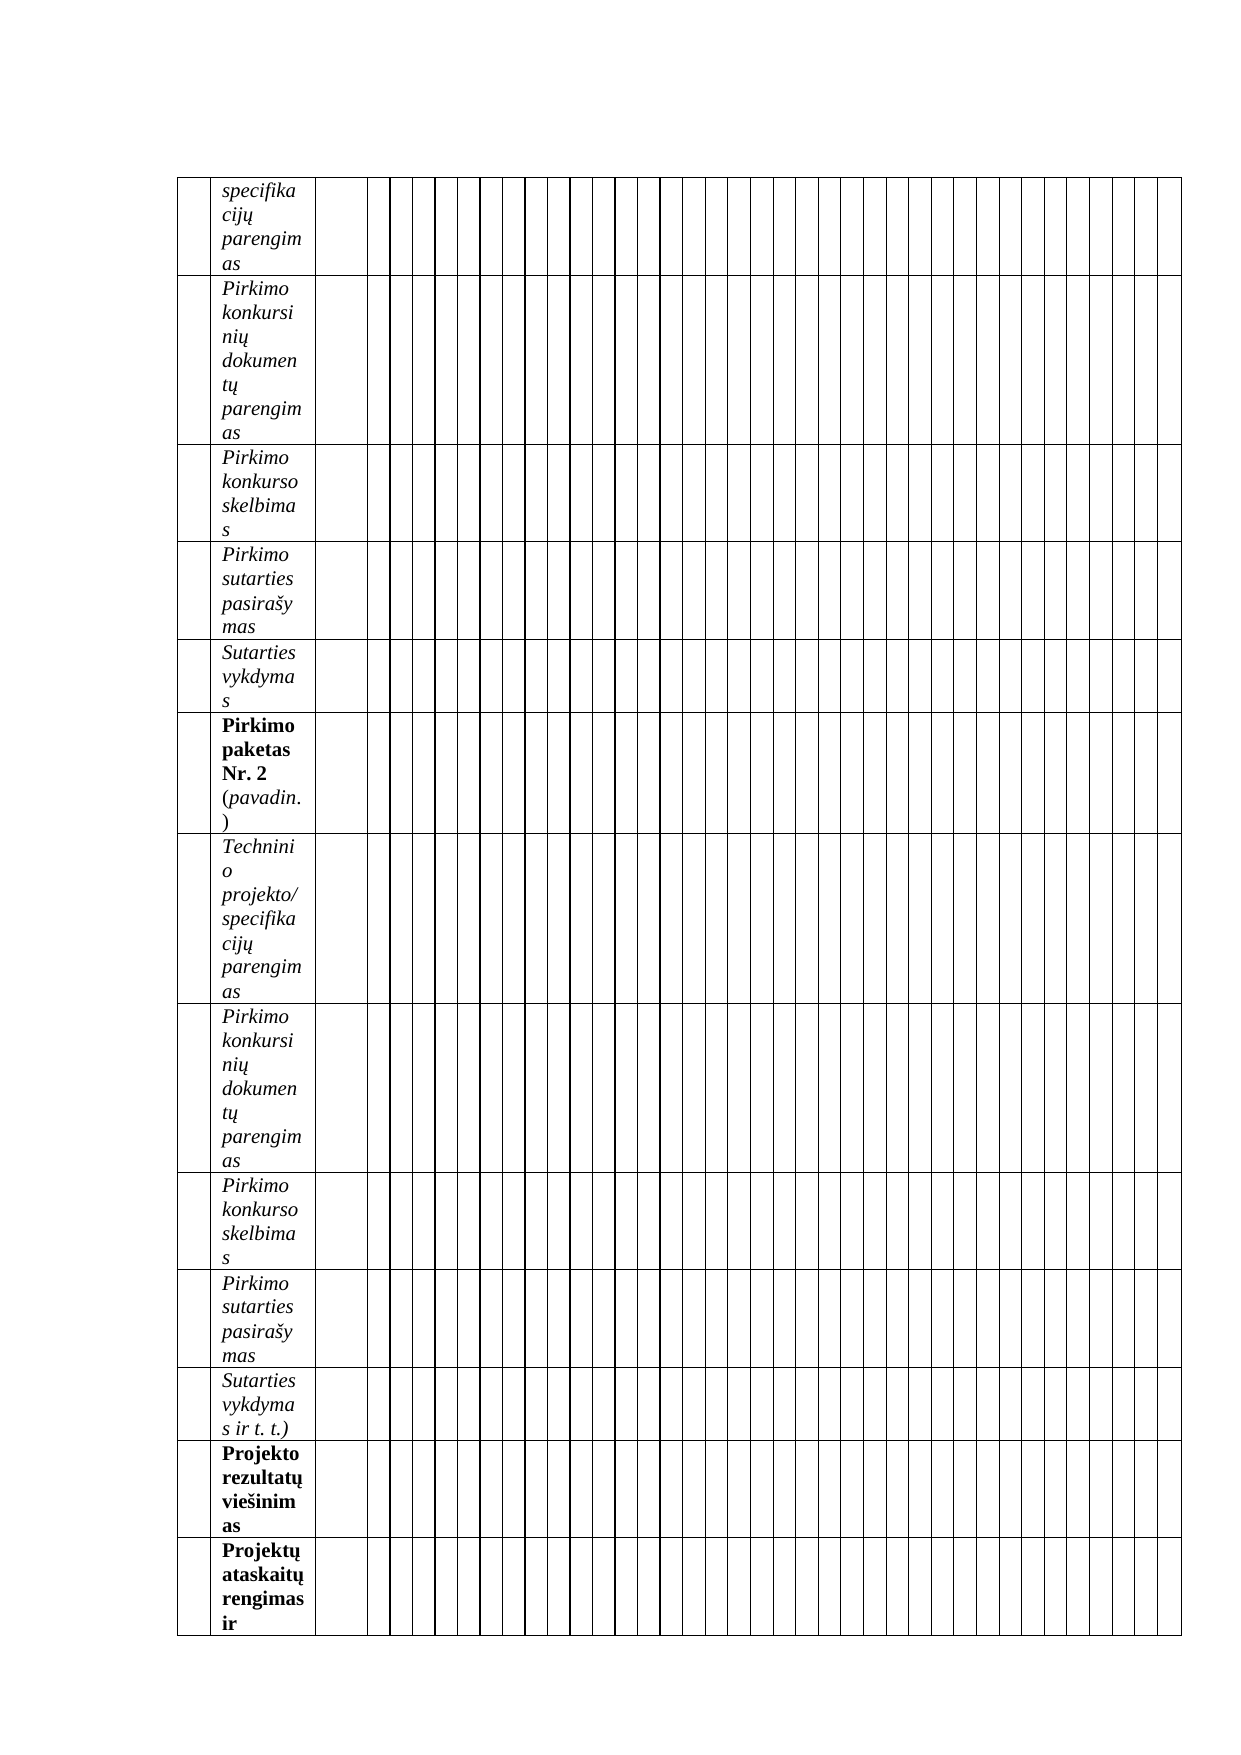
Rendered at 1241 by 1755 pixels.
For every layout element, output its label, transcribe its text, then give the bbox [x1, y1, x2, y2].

table_cell [616, 1441, 637, 1537]
table_cell [909, 1368, 931, 1440]
table_cell [864, 1441, 886, 1537]
table_cell [977, 713, 999, 833]
table_cell [593, 1173, 614, 1269]
table_cell [458, 1004, 479, 1172]
table_cell [368, 1368, 389, 1440]
table_cell [638, 1173, 659, 1269]
table_cell [728, 1538, 750, 1634]
table_cell [751, 1270, 773, 1367]
table_cell [1090, 1538, 1112, 1634]
table_cell [1067, 1441, 1089, 1537]
table_cell [1022, 542, 1044, 638]
table_cell [458, 1173, 479, 1269]
table_cell [178, 1368, 210, 1440]
table_cell [683, 1538, 705, 1634]
table_cell [932, 1538, 953, 1634]
table_cell [661, 640, 682, 712]
table_cell [526, 276, 547, 444]
table_cell [571, 542, 592, 638]
table_cell [413, 1441, 434, 1537]
table_cell [368, 1441, 389, 1537]
table_cell [616, 1004, 637, 1172]
table_cell [796, 1538, 818, 1634]
table_cell [638, 834, 659, 1003]
table_cell [368, 834, 389, 1003]
table_cell [1000, 276, 1021, 444]
table_cell [503, 1004, 524, 1172]
table_cell [751, 542, 773, 638]
table_cell [638, 276, 659, 444]
table_cell [683, 834, 705, 1003]
table_cell [481, 1368, 502, 1440]
table_cell [571, 1173, 592, 1269]
table_cell [1067, 1004, 1089, 1172]
table_cell [841, 1441, 863, 1537]
table_cell [661, 834, 682, 1003]
table_cell [1022, 1441, 1044, 1537]
table_cell [1135, 1173, 1157, 1269]
table_cell [458, 713, 479, 833]
table_cell [1000, 1004, 1021, 1172]
table_cell [1045, 834, 1066, 1003]
table_cell [841, 834, 863, 1003]
table_cell [887, 542, 908, 638]
table_cell [638, 445, 659, 541]
table_cell [954, 1173, 976, 1269]
table_cell [1113, 178, 1134, 274]
table_cell [368, 445, 389, 541]
table_cell [728, 1270, 750, 1367]
table_cell [481, 1441, 502, 1537]
table_cell [887, 1441, 908, 1537]
table_cell [751, 1173, 773, 1269]
table_cell [1022, 1538, 1044, 1634]
table_cell [593, 640, 614, 712]
table_cell [481, 1538, 502, 1634]
table_cell [954, 1538, 976, 1634]
table_cell [683, 1368, 705, 1440]
table_cell [571, 276, 592, 444]
table_cell [1000, 1173, 1021, 1269]
table_cell [864, 445, 886, 541]
table_cell [1067, 1270, 1089, 1367]
table_cell [1135, 1441, 1157, 1537]
table_cell [638, 1368, 659, 1440]
table_cell [178, 1004, 210, 1172]
table_cell [481, 1270, 502, 1367]
table_cell [1000, 1270, 1021, 1367]
table_cell [593, 1004, 614, 1172]
table_cell [593, 1270, 614, 1367]
table_cell [593, 834, 614, 1003]
table_cell [458, 445, 479, 541]
table_cell [864, 1368, 886, 1440]
table_cell [1158, 1441, 1181, 1537]
table_cell [1045, 713, 1066, 833]
table_cell [413, 542, 434, 638]
table_cell [391, 640, 412, 712]
table_cell [661, 542, 682, 638]
table_cell [526, 713, 547, 833]
table_cell [368, 1004, 389, 1172]
table_cell [683, 640, 705, 712]
table_cell [548, 1004, 569, 1172]
table_cell [774, 1173, 795, 1269]
table_cell [1158, 276, 1181, 444]
table_cell [316, 1173, 367, 1269]
table_cell [819, 178, 840, 274]
table_cell Pirkimo konkurso skelbimas [211, 1173, 315, 1269]
table_cell [864, 713, 886, 833]
table_cell [616, 178, 637, 274]
table_cell [1135, 834, 1157, 1003]
table_cell [796, 1368, 818, 1440]
table_cell [1000, 834, 1021, 1003]
table_cell [526, 1004, 547, 1172]
table_cell [1135, 542, 1157, 638]
table_cell [1135, 1270, 1157, 1367]
table_cell Techninio projekto/specifikacijų parengimas [211, 834, 315, 1003]
table_cell [751, 1441, 773, 1537]
table_cell [503, 640, 524, 712]
table_cell [864, 834, 886, 1003]
table_cell [368, 1538, 389, 1634]
table_cell [841, 1368, 863, 1440]
table_cell [481, 276, 502, 444]
table_cell [706, 713, 727, 833]
table_cell [526, 640, 547, 712]
table_cell [1113, 1270, 1134, 1367]
table_cell [683, 1173, 705, 1269]
table_cell [1022, 713, 1044, 833]
table_cell [1090, 1173, 1112, 1269]
table_cell [977, 276, 999, 444]
table_cell [616, 713, 637, 833]
table_cell [909, 276, 931, 444]
table_cell [503, 1441, 524, 1537]
table_cell [548, 1270, 569, 1367]
table_cell [316, 713, 367, 833]
table_cell [548, 445, 569, 541]
table_cell [316, 542, 367, 638]
table_cell Pirkimo paketas Nr. 2 (pavadin.) [211, 713, 315, 833]
table_cell [593, 1538, 614, 1634]
table_cell [774, 640, 795, 712]
table_cell [1000, 1538, 1021, 1634]
table_cell [1135, 276, 1157, 444]
table_cell [1158, 178, 1181, 274]
table_cell [683, 178, 705, 274]
table_cell [526, 834, 547, 1003]
table_cell Pirkimo konkurso skelbimas [211, 445, 315, 541]
table_cell [503, 542, 524, 638]
table_cell [1067, 178, 1089, 274]
table_cell [841, 713, 863, 833]
table_cell [1045, 276, 1066, 444]
table_cell [368, 1173, 389, 1269]
table_cell [503, 713, 524, 833]
table_cell [316, 445, 367, 541]
table_cell [819, 542, 840, 638]
table_cell [841, 1538, 863, 1634]
table_cell [316, 640, 367, 712]
table_cell [932, 834, 953, 1003]
table_cell [1113, 276, 1134, 444]
table_cell [548, 178, 569, 274]
table_cell [1067, 542, 1089, 638]
table_cell [436, 1538, 457, 1634]
table_cell [841, 445, 863, 541]
table_cell [819, 1368, 840, 1440]
table_cell [593, 542, 614, 638]
table_cell specifikacijų parengimas [211, 178, 315, 274]
table_cell [819, 1270, 840, 1367]
table_cell [571, 1538, 592, 1634]
table_cell [1090, 834, 1112, 1003]
table_cell [887, 276, 908, 444]
table_cell [1000, 542, 1021, 638]
table_cell [1135, 640, 1157, 712]
table_cell [178, 1538, 210, 1634]
table_cell [178, 713, 210, 833]
table_cell [683, 1004, 705, 1172]
table_cell [751, 713, 773, 833]
table_cell [909, 1538, 931, 1634]
table_cell [178, 178, 210, 274]
table_cell [391, 1441, 412, 1537]
table_cell [616, 640, 637, 712]
table_cell [1045, 1538, 1066, 1634]
table_cell [178, 1441, 210, 1537]
table_cell [728, 1173, 750, 1269]
table_cell [458, 1270, 479, 1367]
table_cell [1090, 1004, 1112, 1172]
table_cell [458, 276, 479, 444]
table_cell [751, 445, 773, 541]
table_cell [571, 1441, 592, 1537]
table_cell [571, 1004, 592, 1172]
table_cell [1067, 1368, 1089, 1440]
table_cell [977, 1538, 999, 1634]
table_cell [436, 1368, 457, 1440]
table_cell [819, 276, 840, 444]
table_cell [436, 1270, 457, 1367]
table_cell [391, 445, 412, 541]
table_cell [368, 713, 389, 833]
table_cell [774, 1004, 795, 1172]
table_cell [774, 1538, 795, 1634]
table_cell [413, 1173, 434, 1269]
table_cell [887, 1538, 908, 1634]
table_cell [887, 640, 908, 712]
table_cell [819, 1004, 840, 1172]
table_cell [571, 1368, 592, 1440]
table_cell [481, 542, 502, 638]
table_cell [391, 1368, 412, 1440]
table_cell [1067, 1173, 1089, 1269]
table_cell [932, 276, 953, 444]
table_cell [413, 713, 434, 833]
table_cell [1022, 1004, 1044, 1172]
table_cell [887, 178, 908, 274]
table_cell [887, 1173, 908, 1269]
table_cell [954, 1004, 976, 1172]
table_cell [751, 640, 773, 712]
table_cell [316, 1270, 367, 1367]
table_cell [796, 1004, 818, 1172]
table_cell [796, 178, 818, 274]
table_cell [1022, 1173, 1044, 1269]
table_cell [1022, 445, 1044, 541]
table_cell [481, 1173, 502, 1269]
table_cell [932, 640, 953, 712]
table_cell [977, 1368, 999, 1440]
table_cell [841, 1173, 863, 1269]
table_cell [841, 1270, 863, 1367]
table_cell [368, 542, 389, 638]
table_cell [774, 1270, 795, 1367]
table_cell [954, 1270, 976, 1367]
table_cell [751, 1538, 773, 1634]
table_cell [819, 1538, 840, 1634]
table_cell [661, 1368, 682, 1440]
table_cell [841, 542, 863, 638]
table_cell [1000, 640, 1021, 712]
table_cell [178, 640, 210, 712]
table_cell [1045, 1004, 1066, 1172]
table_cell [728, 542, 750, 638]
table_cell [1113, 713, 1134, 833]
table_cell [751, 1004, 773, 1172]
table_cell [706, 445, 727, 541]
table_cell [774, 1441, 795, 1537]
table_cell [661, 1538, 682, 1634]
table_cell [683, 445, 705, 541]
table_cell [548, 713, 569, 833]
table_cell [1113, 1441, 1134, 1537]
table_cell [796, 445, 818, 541]
table_cell [616, 834, 637, 1003]
table_cell [1158, 1004, 1181, 1172]
table_cell [458, 1368, 479, 1440]
table_cell [841, 178, 863, 274]
table_cell [864, 640, 886, 712]
table_cell [436, 542, 457, 638]
table_cell [571, 834, 592, 1003]
table_cell [571, 1270, 592, 1367]
table_cell [909, 542, 931, 638]
table_cell [1158, 640, 1181, 712]
table_cell [571, 713, 592, 833]
table_cell [706, 1368, 727, 1440]
table_cell [796, 713, 818, 833]
table_cell [954, 713, 976, 833]
table_cell [661, 445, 682, 541]
table_cell [638, 1004, 659, 1172]
table_cell [571, 640, 592, 712]
table_cell [1113, 834, 1134, 1003]
table_cell [977, 640, 999, 712]
table_cell [436, 1173, 457, 1269]
table_cell [706, 542, 727, 638]
table_cell [1067, 276, 1089, 444]
table_cell [751, 1368, 773, 1440]
table_cell [706, 1173, 727, 1269]
table_cell [548, 1441, 569, 1537]
table_cell [503, 276, 524, 444]
table_cell [391, 1270, 412, 1367]
table_cell [526, 445, 547, 541]
table_cell [436, 713, 457, 833]
table_cell [864, 276, 886, 444]
table_cell [413, 178, 434, 274]
table_cell [841, 276, 863, 444]
table_cell [683, 542, 705, 638]
table_cell [503, 834, 524, 1003]
table_cell [819, 713, 840, 833]
table_cell [391, 178, 412, 274]
table_cell [683, 1270, 705, 1367]
table_cell [796, 1173, 818, 1269]
table_cell [1113, 542, 1134, 638]
table_cell [932, 445, 953, 541]
table_cell [909, 1173, 931, 1269]
table_cell [548, 640, 569, 712]
table_cell [819, 1173, 840, 1269]
table_cell [1045, 1173, 1066, 1269]
table_cell [503, 1368, 524, 1440]
table_cell [1045, 1441, 1066, 1537]
table_cell [593, 713, 614, 833]
table_cell [391, 276, 412, 444]
table_cell [864, 178, 886, 274]
table_cell [1022, 276, 1044, 444]
table_cell [841, 1004, 863, 1172]
table_cell [413, 445, 434, 541]
table_cell [683, 713, 705, 833]
table_cell [864, 1173, 886, 1269]
table_cell [1135, 1368, 1157, 1440]
table_cell [932, 1004, 953, 1172]
table_cell [819, 640, 840, 712]
table_cell [1135, 1004, 1157, 1172]
table_cell [864, 1004, 886, 1172]
table_cell [683, 276, 705, 444]
table_cell [178, 834, 210, 1003]
table_cell [1067, 1538, 1089, 1634]
table_cell [593, 178, 614, 274]
table_cell [481, 178, 502, 274]
table_cell [1090, 542, 1112, 638]
table_cell [616, 276, 637, 444]
table_cell [391, 1173, 412, 1269]
table_cell [178, 542, 210, 638]
table_cell [1045, 178, 1066, 274]
table_cell [977, 1270, 999, 1367]
table_cell [503, 1173, 524, 1269]
table_cell [796, 1270, 818, 1367]
table_cell [728, 445, 750, 541]
table_cell [1158, 713, 1181, 833]
table_cell [706, 834, 727, 1003]
table_cell [178, 276, 210, 444]
table_cell [1022, 640, 1044, 712]
table_cell [774, 178, 795, 274]
table_cell [436, 276, 457, 444]
table_cell [819, 834, 840, 1003]
table_cell [638, 640, 659, 712]
table_cell [638, 542, 659, 638]
table_cell [593, 1441, 614, 1537]
table_cell [481, 445, 502, 541]
table_cell [1135, 713, 1157, 833]
table_cell [887, 1004, 908, 1172]
table_cell [909, 1270, 931, 1367]
table_cell [909, 1004, 931, 1172]
table_cell [1067, 834, 1089, 1003]
table_cell [316, 1441, 367, 1537]
table_cell [548, 1368, 569, 1440]
table_cell [413, 834, 434, 1003]
table_cell [1022, 1270, 1044, 1367]
table_cell [887, 713, 908, 833]
table_cell [526, 1441, 547, 1537]
table_cell [774, 445, 795, 541]
table_cell [481, 640, 502, 712]
table_cell [1090, 1270, 1112, 1367]
table_cell [728, 1441, 750, 1537]
table_cell [977, 1004, 999, 1172]
table_cell [526, 1538, 547, 1634]
table_cell [1090, 1368, 1112, 1440]
table_cell [661, 713, 682, 833]
table_cell [706, 1538, 727, 1634]
table_cell [932, 713, 953, 833]
table_cell [954, 640, 976, 712]
table_cell [593, 1368, 614, 1440]
table_cell [1135, 445, 1157, 541]
table_cell [706, 640, 727, 712]
table_cell [458, 640, 479, 712]
table_cell Pirkimo konkursinių dokumentų parengimas [211, 1004, 315, 1172]
table_cell [954, 445, 976, 541]
table_cell [841, 640, 863, 712]
table_cell [391, 1004, 412, 1172]
table_cell [436, 640, 457, 712]
table_cell [909, 640, 931, 712]
table_cell [436, 445, 457, 541]
table_cell [796, 834, 818, 1003]
table_cell [977, 1441, 999, 1537]
table_cell [977, 834, 999, 1003]
table_cell [1158, 1538, 1181, 1634]
table_cell [887, 1368, 908, 1440]
table_cell [638, 1441, 659, 1537]
table_cell [932, 1173, 953, 1269]
table_cell [1090, 640, 1112, 712]
table_cell [481, 713, 502, 833]
table_cell [616, 445, 637, 541]
table_cell [977, 445, 999, 541]
table_cell [1000, 1441, 1021, 1537]
table_cell [391, 1538, 412, 1634]
table_cell [774, 834, 795, 1003]
table_cell [503, 178, 524, 274]
table_cell [706, 1441, 727, 1537]
table_cell [1045, 1270, 1066, 1367]
table_cell [458, 834, 479, 1003]
table_cell [1045, 640, 1066, 712]
table_cell [887, 1270, 908, 1367]
table_cell [458, 1441, 479, 1537]
table_cell [1090, 276, 1112, 444]
table_cell [683, 1441, 705, 1537]
table_cell [368, 178, 389, 274]
table_cell [661, 1004, 682, 1172]
table_cell [796, 276, 818, 444]
table_cell [977, 542, 999, 638]
table_cell [391, 713, 412, 833]
table_cell [887, 834, 908, 1003]
table_cell [593, 445, 614, 541]
table_cell [436, 1004, 457, 1172]
table_cell [1158, 1173, 1181, 1269]
table_cell [819, 445, 840, 541]
table_cell [391, 542, 412, 638]
table_cell [1045, 1368, 1066, 1440]
table_cell [864, 542, 886, 638]
table_cell [548, 834, 569, 1003]
table_cell [413, 1538, 434, 1634]
table_cell [1113, 445, 1134, 541]
table_cell [436, 834, 457, 1003]
table_cell [548, 1173, 569, 1269]
table_cell [954, 276, 976, 444]
table_cell [413, 1368, 434, 1440]
table_cell [571, 445, 592, 541]
table_cell [458, 1538, 479, 1634]
table_cell [458, 178, 479, 274]
table_cell [751, 834, 773, 1003]
table_cell [751, 178, 773, 274]
table_cell [638, 178, 659, 274]
table_cell [391, 834, 412, 1003]
table_cell [1090, 1441, 1112, 1537]
table_cell [368, 276, 389, 444]
table_cell [368, 1270, 389, 1367]
table_cell [1090, 178, 1112, 274]
table_cell [728, 1368, 750, 1440]
table_cell [932, 1368, 953, 1440]
table_cell [932, 178, 953, 274]
table_cell [909, 445, 931, 541]
table_cell [977, 1173, 999, 1269]
table_cell [706, 178, 727, 274]
table_cell [1158, 542, 1181, 638]
table_cell [1135, 1538, 1157, 1634]
table_cell [638, 713, 659, 833]
table_cell [1158, 834, 1181, 1003]
table_cell [316, 834, 367, 1003]
table_cell Projektų ataskaitų rengimas ir [211, 1538, 315, 1634]
table_cell [728, 276, 750, 444]
table_cell [178, 445, 210, 541]
table_cell [316, 276, 367, 444]
table_cell [1113, 1368, 1134, 1440]
table_cell [1000, 178, 1021, 274]
table_cell [638, 1538, 659, 1634]
table_cell [413, 1270, 434, 1367]
table_cell [316, 1368, 367, 1440]
table_cell [909, 1441, 931, 1537]
table_cell [706, 1004, 727, 1172]
table_cell [548, 1538, 569, 1634]
table_cell [909, 178, 931, 274]
table_cell [1135, 178, 1157, 274]
table_cell Pirkimo konkursinių dokumentų parengimas [211, 276, 315, 444]
table_cell [1045, 542, 1066, 638]
table_cell [774, 276, 795, 444]
table_cell [1067, 445, 1089, 541]
table_cell [864, 1538, 886, 1634]
table_cell [751, 276, 773, 444]
table_cell [864, 1270, 886, 1367]
table_cell [526, 178, 547, 274]
table_cell [178, 1173, 210, 1269]
table_cell [481, 1004, 502, 1172]
table_cell [819, 1441, 840, 1537]
table_cell Sutarties vykdymas [211, 640, 315, 712]
table_cell [368, 640, 389, 712]
table_cell Pirkimo sutarties pasirašymas [211, 1270, 315, 1367]
table_cell [1090, 445, 1112, 541]
table_cell [526, 542, 547, 638]
table_cell [728, 1004, 750, 1172]
table_cell [1000, 713, 1021, 833]
table_cell [661, 1270, 682, 1367]
table_cell [316, 1004, 367, 1172]
table_cell [593, 276, 614, 444]
table_cell [548, 276, 569, 444]
table_cell [458, 542, 479, 638]
table_cell [1000, 445, 1021, 541]
table_cell [1067, 713, 1089, 833]
table_cell [954, 1441, 976, 1537]
table_cell [728, 640, 750, 712]
table_cell [728, 713, 750, 833]
table_cell Pirkimo sutarties pasirašymas [211, 542, 315, 638]
table_cell [1022, 1368, 1044, 1440]
table_cell [616, 1368, 637, 1440]
table_cell [316, 1538, 367, 1634]
table_cell Sutarties vykdymas ir t. t.) [211, 1368, 315, 1440]
table_cell [661, 178, 682, 274]
table_cell [909, 834, 931, 1003]
table_cell [436, 178, 457, 274]
table_cell [796, 1441, 818, 1537]
table_cell [1158, 1368, 1181, 1440]
table_cell [1022, 178, 1044, 274]
table_cell [503, 1538, 524, 1634]
table_cell [909, 713, 931, 833]
table_cell [1158, 1270, 1181, 1367]
table_cell [774, 1368, 795, 1440]
table_cell [526, 1270, 547, 1367]
table_cell [481, 834, 502, 1003]
table_cell [1045, 445, 1066, 541]
table_cell [436, 1441, 457, 1537]
table_cell [1113, 1004, 1134, 1172]
table_cell [526, 1368, 547, 1440]
table_cell [1090, 713, 1112, 833]
table_cell [548, 542, 569, 638]
table_cell [1113, 640, 1134, 712]
table_cell [728, 178, 750, 274]
table_cell [728, 834, 750, 1003]
table_cell [887, 445, 908, 541]
table_cell [1000, 1368, 1021, 1440]
table_cell [661, 276, 682, 444]
table_cell [706, 1270, 727, 1367]
table_cell [571, 178, 592, 274]
table_cell [977, 178, 999, 274]
table_cell [638, 1270, 659, 1367]
table_cell [954, 178, 976, 274]
table_cell [616, 1173, 637, 1269]
table_cell [932, 542, 953, 638]
table_cell [1158, 445, 1181, 541]
table_cell [178, 1270, 210, 1367]
table_cell [932, 1441, 953, 1537]
table_cell [796, 542, 818, 638]
table_cell [706, 276, 727, 444]
table_cell [1022, 834, 1044, 1003]
table_cell [503, 1270, 524, 1367]
table_cell [954, 1368, 976, 1440]
table_cell [413, 1004, 434, 1172]
table_cell [526, 1173, 547, 1269]
table_cell [616, 1270, 637, 1367]
table_cell [774, 713, 795, 833]
table_cell [413, 640, 434, 712]
table_cell [1113, 1173, 1134, 1269]
table_cell [661, 1173, 682, 1269]
table_cell [932, 1270, 953, 1367]
table_cell [954, 542, 976, 638]
table_cell [616, 1538, 637, 1634]
table_cell Projekto rezultatų viešinimas [211, 1441, 315, 1537]
table_cell [954, 834, 976, 1003]
table_cell [503, 445, 524, 541]
table_cell [316, 178, 367, 274]
table_cell [796, 640, 818, 712]
table_cell [1113, 1538, 1134, 1634]
table_cell [774, 542, 795, 638]
table_cell [413, 276, 434, 444]
table_cell [1067, 640, 1089, 712]
table_cell [616, 542, 637, 638]
table_cell [661, 1441, 682, 1537]
